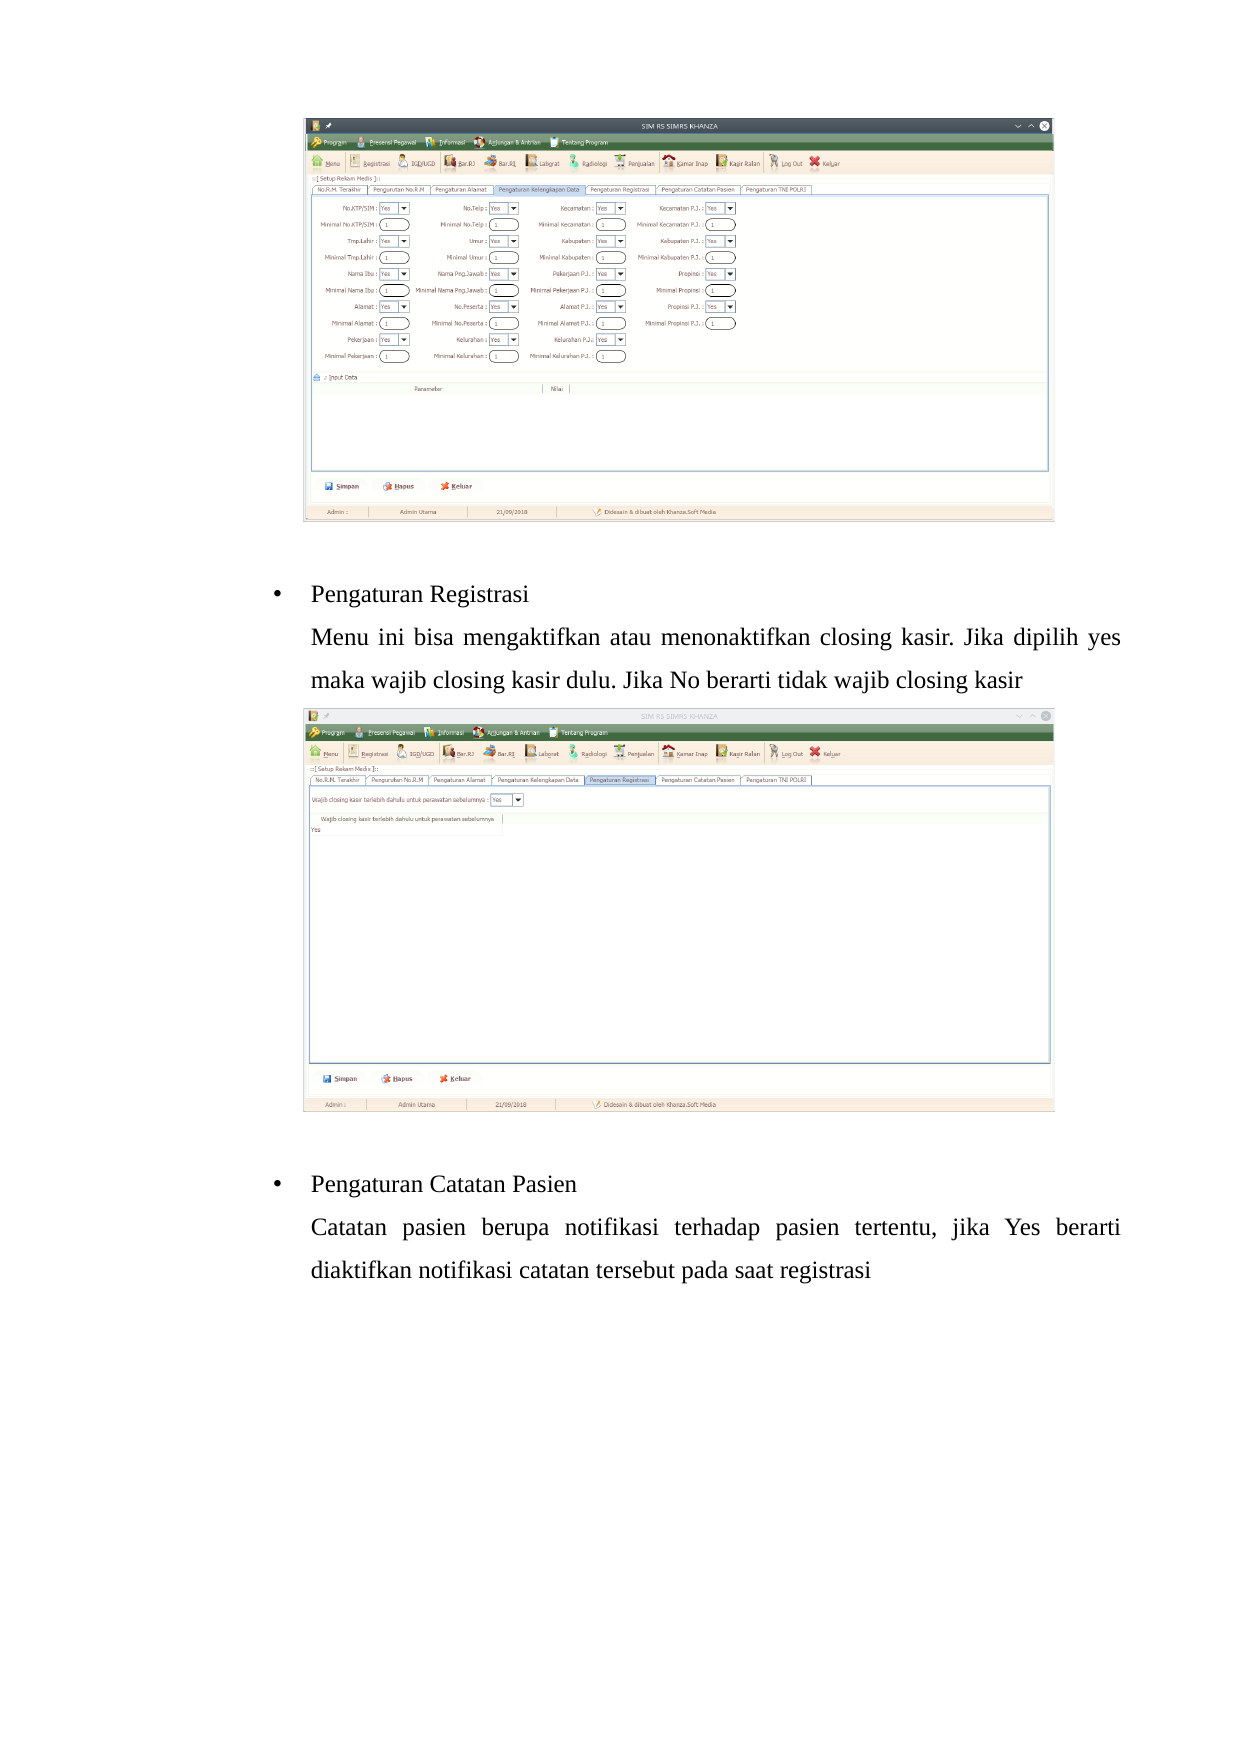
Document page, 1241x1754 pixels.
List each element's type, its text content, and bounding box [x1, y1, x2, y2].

list Pengaturan Catatan Pasien [273, 1169, 1122, 1198]
list Pengaturan Registrasi [273, 579, 1122, 608]
list Menu ini bisa mengaktifkan atau menonaktifkan closing kasir. Jika dipilih yes maka wajib closing kasir dulu. Jika No berarti tidak wajib closing kasir [273, 622, 1122, 694]
list Catatan pasien berupa notifikasi terhadap pasien tertentu, jika Yes berarti diaktifkan notifikasi catatan tersebut pada saat registrasi [273, 1212, 1122, 1284]
picture [303, 708, 1055, 1112]
picture [303, 118, 1055, 522]
